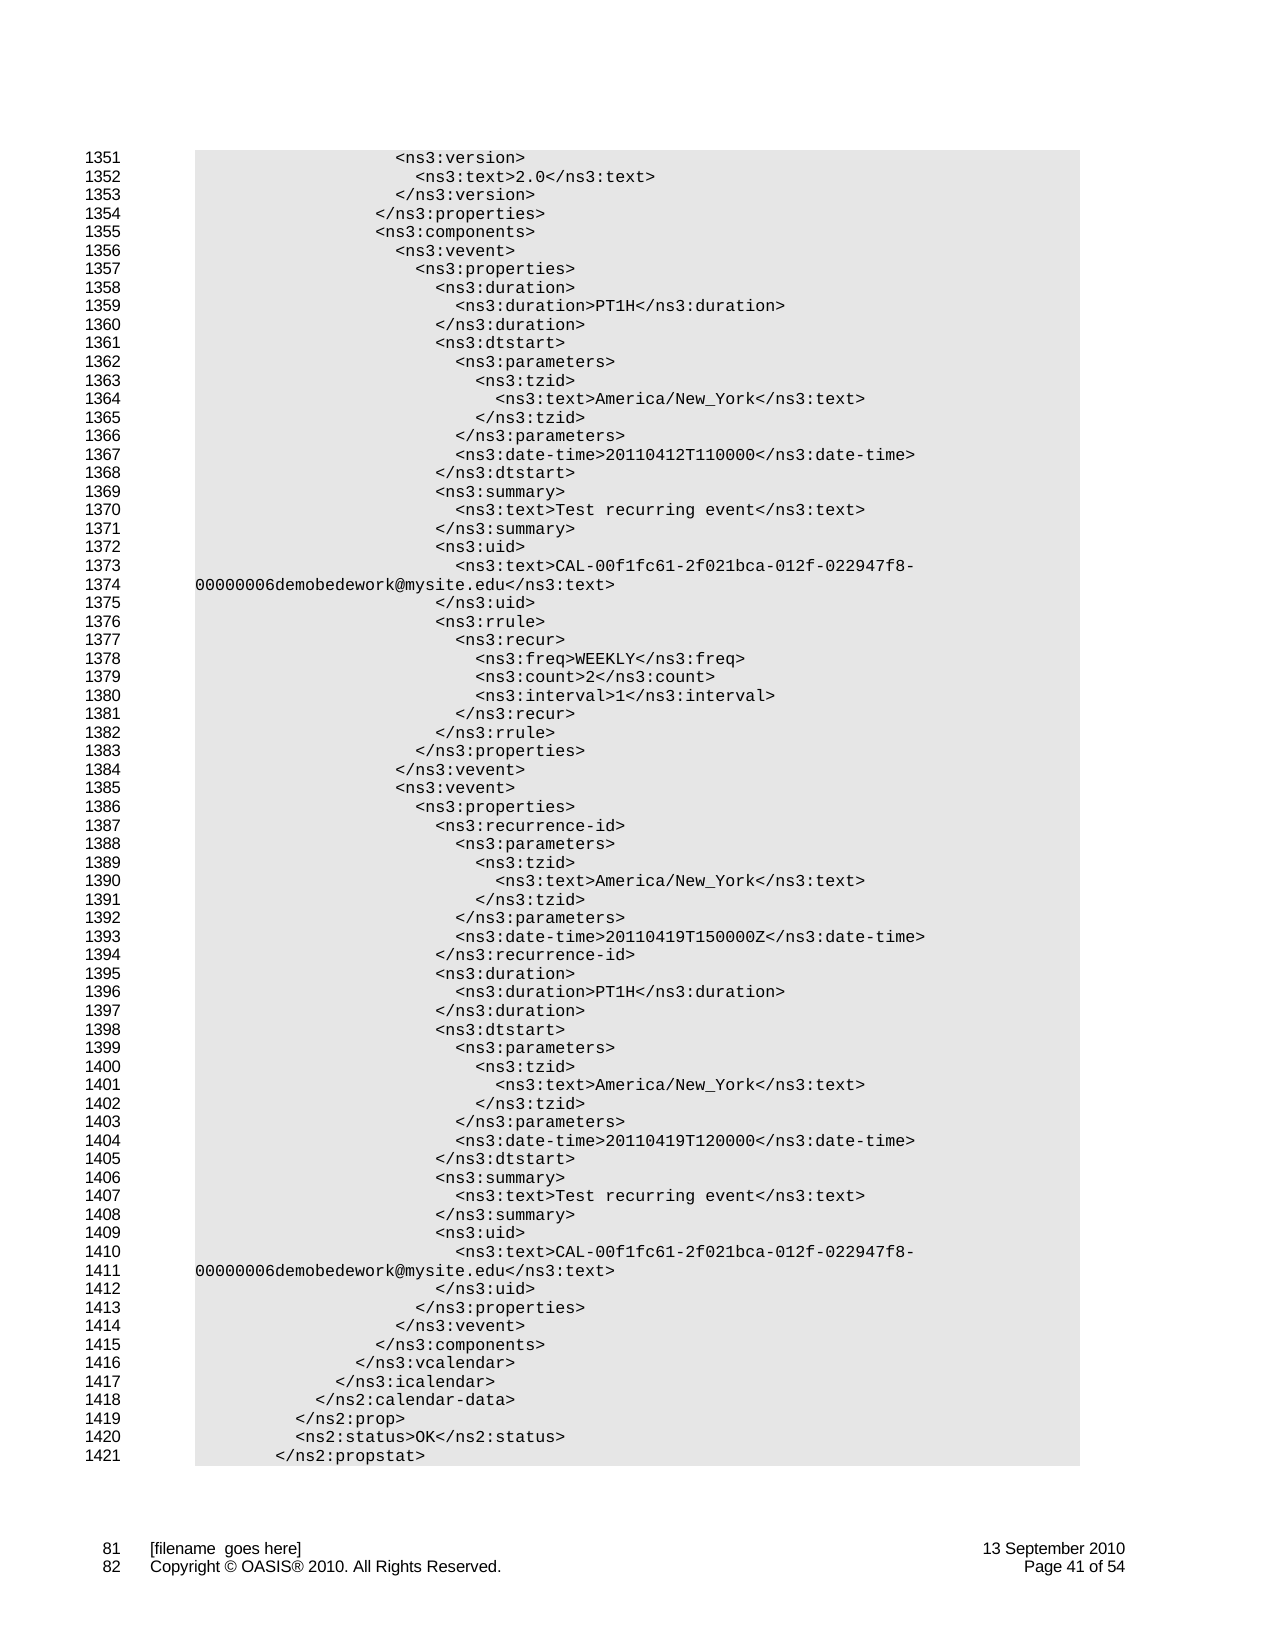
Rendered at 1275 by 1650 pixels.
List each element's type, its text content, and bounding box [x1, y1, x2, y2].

text <ns3:properties> [195, 261, 1080, 280]
text <ns3:tzid> [195, 1058, 1080, 1077]
text </ns3:vcalendar> [195, 1355, 1080, 1374]
text </ns3:summary> [195, 1207, 1080, 1225]
text </ns3:parameters> [195, 1114, 1080, 1133]
text </ns3:uid> [195, 595, 1080, 613]
text <ns3:summary> [195, 1170, 1080, 1188]
text <ns3:date-time>20110419T150000Z</ns3:date-time> [195, 929, 1080, 947]
text <ns3:components> [195, 224, 1080, 243]
text <ns3:count>2</ns3:count> [195, 669, 1080, 688]
text <ns3:dtstart> [195, 335, 1080, 354]
text <ns3:text>2.0</ns3:text> [195, 168, 1080, 187]
text <ns3:text>Test recurring event</ns3:text> [195, 1188, 1080, 1207]
text <ns3:text>CAL-00f1fc61-2f021bca-012f-022947f8-00000006demobedework@mysite.edu</ns3:text> [195, 558, 1080, 595]
text <ns3:version> [195, 150, 1080, 168]
text <ns3:text>Test recurring event</ns3:text> [195, 502, 1080, 521]
text </ns3:properties> [195, 743, 1080, 762]
text <ns3:rrule> [195, 613, 1080, 632]
text </ns3:version> [195, 187, 1080, 206]
text <ns3:properties> [195, 799, 1080, 817]
text </ns3:properties> [195, 206, 1080, 224]
text <ns3:vevent> [195, 780, 1080, 799]
text <ns3:recur> [195, 632, 1080, 651]
text <ns3:duration>PT1H</ns3:duration> [195, 984, 1080, 1003]
text <ns3:vevent> [195, 243, 1080, 261]
text <ns3:text>CAL-00f1fc61-2f021bca-012f-022947f8-00000006demobedework@mysite.edu</ns3:text> [195, 1244, 1080, 1281]
text <ns3:uid> [195, 539, 1080, 558]
text </ns3:parameters> [195, 428, 1080, 447]
text <ns3:parameters> [195, 1040, 1080, 1058]
text </ns3:components> [195, 1337, 1080, 1355]
text </ns3:summary> [195, 521, 1080, 539]
text </ns3:tzid> [195, 409, 1080, 428]
text <ns3:uid> [195, 1225, 1080, 1244]
text <ns3:dtstart> [195, 1021, 1080, 1040]
text <ns3:text>America/New_York</ns3:text> [195, 1077, 1080, 1096]
text </ns2:calendar-data> [195, 1392, 1080, 1411]
text <ns3:text>America/New_York</ns3:text> [195, 391, 1080, 409]
text <ns3:recurrence-id> [195, 817, 1080, 836]
text <ns3:date-time>20110412T110000</ns3:date-time> [195, 447, 1080, 465]
text </ns3:dtstart> [195, 1151, 1080, 1170]
text <ns3:date-time>20110419T120000</ns3:date-time> [195, 1133, 1080, 1151]
text <ns3:parameters> [195, 836, 1080, 854]
text </ns3:vevent> [195, 1318, 1080, 1337]
text <ns3:text>America/New_York</ns3:text> [195, 873, 1080, 892]
text </ns3:tzid> [195, 1096, 1080, 1114]
text </ns3:duration> [195, 1003, 1080, 1021]
text </ns3:vevent> [195, 762, 1080, 780]
text </ns3:rrule> [195, 725, 1080, 743]
text <ns3:duration> [195, 966, 1080, 984]
text <ns3:tzid> [195, 854, 1080, 873]
text <ns3:duration>PT1H</ns3:duration> [195, 298, 1080, 317]
text </ns3:uid> [195, 1281, 1080, 1299]
text <ns3:parameters> [195, 354, 1080, 372]
text <ns3:summary> [195, 484, 1080, 502]
text </ns2:prop> [195, 1411, 1080, 1429]
text </ns3:parameters> [195, 910, 1080, 929]
text <ns2:status>OK</ns2:status> [195, 1429, 1080, 1448]
text </ns3:dtstart> [195, 465, 1080, 484]
text <ns3:duration> [195, 280, 1080, 298]
text </ns2:propstat> [195, 1448, 1080, 1466]
text <ns3:interval>1</ns3:interval> [195, 688, 1080, 706]
text </ns3:tzid> [195, 892, 1080, 910]
text <ns3:freq>WEEKLY</ns3:freq> [195, 651, 1080, 669]
text </ns3:recurrence-id> [195, 947, 1080, 966]
text </ns3:duration> [195, 317, 1080, 335]
text </ns3:icalendar> [195, 1374, 1080, 1392]
text </ns3:properties> [195, 1299, 1080, 1318]
text <ns3:tzid> [195, 372, 1080, 391]
text </ns3:recur> [195, 706, 1080, 725]
